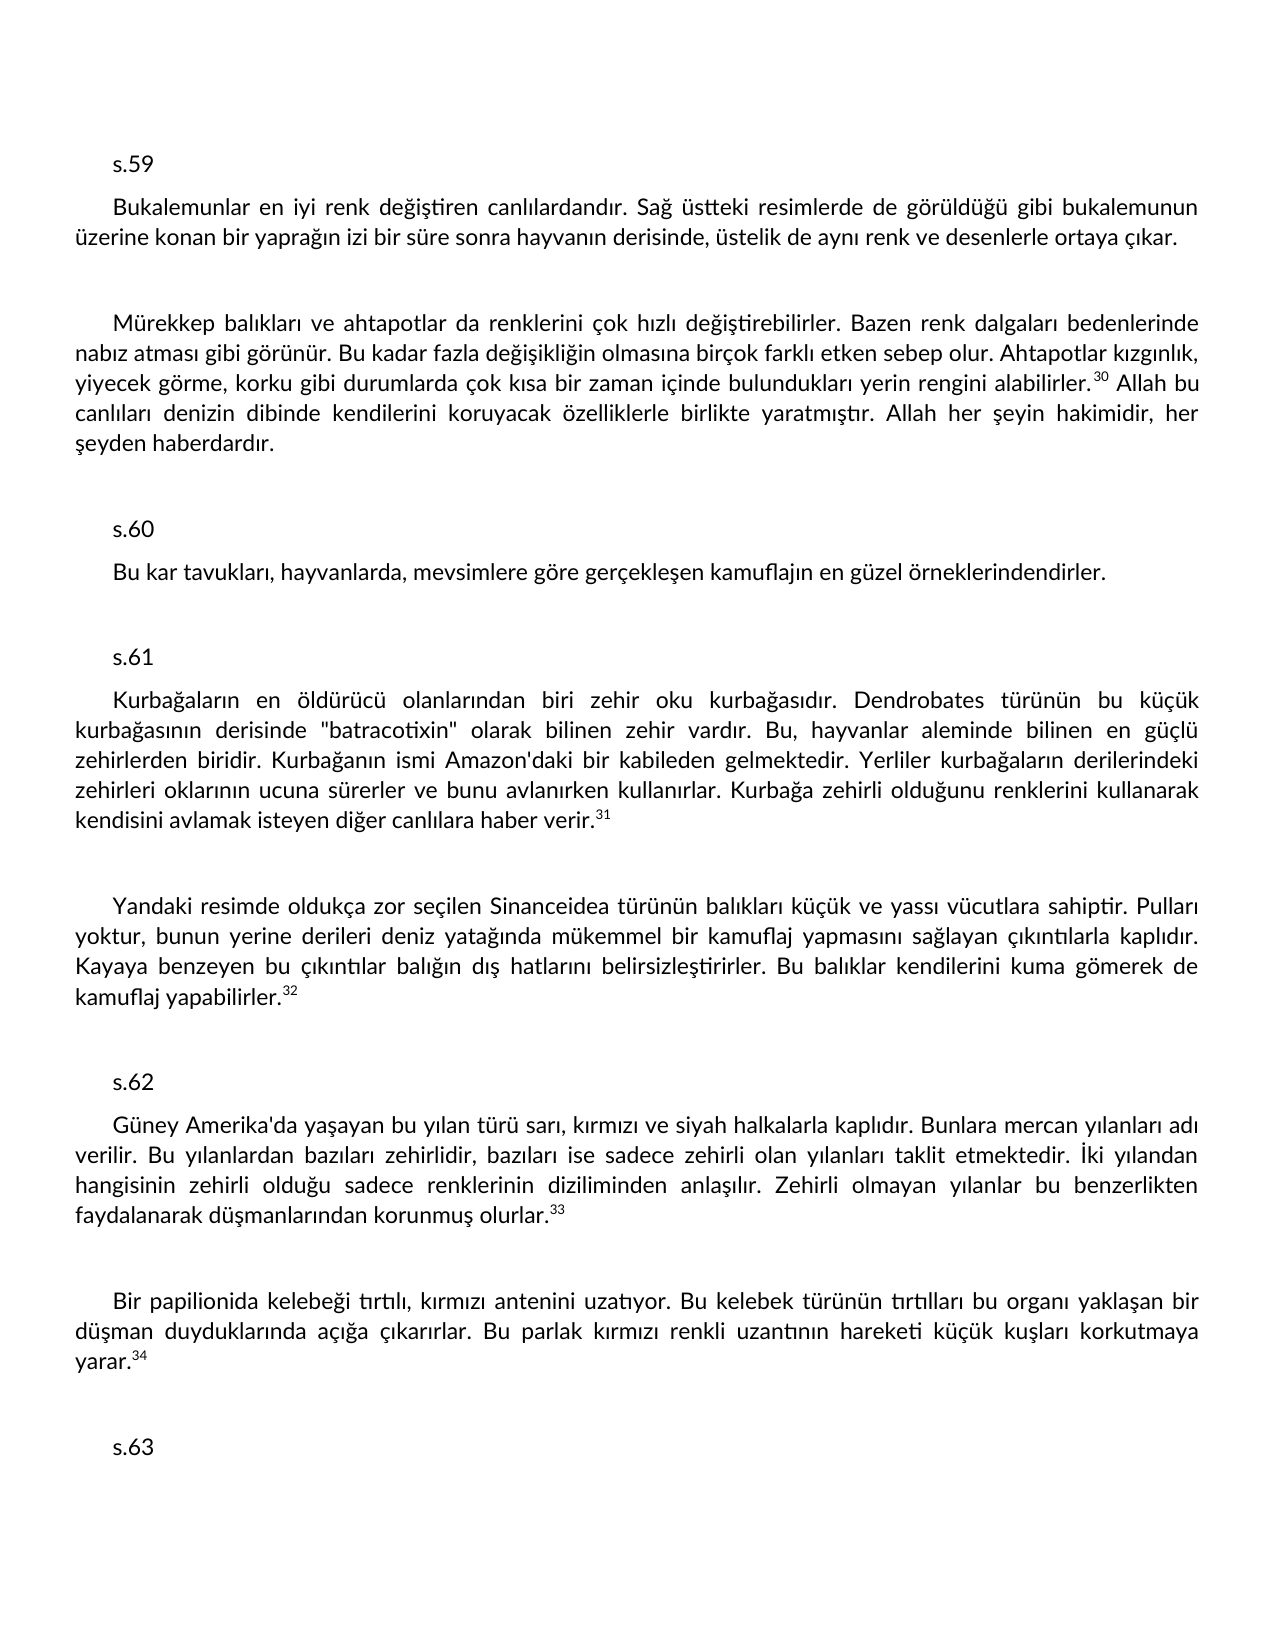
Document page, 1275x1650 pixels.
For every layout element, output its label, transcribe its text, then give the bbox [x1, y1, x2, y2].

text Bu kar tavukları, hayvanlarda, mevsimlere göre gerçekleşen kamuflajın en güzel örneklerindendirler. [75, 557, 1200, 585]
text Kurbağaların en öldürücü olanlarından biri zehir oku kurbağasıdır. Dendrobates türünün bu küçük kurbağasının derisinde "batracotixin" olarak bilinen zehir vardır. Bu, hayvanlar aleminde bilinen en güçlü zehirlerden biridir. Kurbağanın ismi Amazon'daki bir kabileden gelmektedir. Yerliler kurbağaların derilerindeki zehirleri oklarının ucuna sürerler ve bunu avlanırken kullanırlar. Kurbağa zehirli olduğunu renklerini kullanarak kendisini avlamak isteyen diğer canlılara haber verir.31 [75, 685, 1200, 834]
text s.61 [75, 643, 1200, 670]
text s.60 [75, 514, 1200, 542]
text Bir papilionida kelebeği tırtılı, kırmızı antenini uzatıyor. Bu kelebek türünün tırtılları bu organı yaklaşan bir düşman duyduklarında açığa çıkarırlar. Bu parlak kırmızı renkli uzantının hareketi küçük kuşları korkutmaya yarar.34 [75, 1286, 1200, 1374]
text s.63 [75, 1432, 1200, 1460]
text s.62 [75, 1068, 1200, 1095]
text s.59 [75, 150, 1200, 177]
text Güney Amerika'da yaşayan bu yılan türü sarı, kırmızı ve siyah halkalarla kaplıdır. Bunlara mercan yılanları adı verilir. Bu yılanlardan bazıları zehirlidir, bazıları ise sadece zehirli olan yılanları taklit etmektedir. İki yılandan hangisinin zehirli olduğu sadece renklerinin diziliminden anlaşılır. Zehirli olmayan yılanlar bu benzerlikten faydalanarak düşmanlarından korunmuş olurlar.33 [75, 1110, 1200, 1228]
text Bukalemunlar en iyi renk değiştiren canlılardandır. Sağ üstteki resimlerde de görüldüğü gibi bukalemunun üzerine konan bir yaprağın izi bir süre sonra hayvanın derisinde, üstelik de aynı renk ve desenlerle ortaya çıkar. [75, 193, 1200, 250]
text Mürekkep balıkları ve ahtapotlar da renklerini çok hızlı değiştirebilirler. Bazen renk dalgaları bedenlerinde nabız atması gibi görünür. Bu kadar fazla değişikliğin olmasına birçok farklı etken sebep olur. Ahtapotlar kızgınlık, yiyecek görme, korku gibi durumlarda çok kısa bir zaman içinde bulundukları yerin rengini alabilirler.30 Allah bu canlıları denizin dibinde kendilerini koruyacak özelliklerle birlikte yaratmıştır. Allah her şeyin hakimidir, her şeyden haberdardır. [75, 308, 1200, 457]
text Yandaki resimde oldukça zor seçilen Sinanceidea türünün balıkları küçük ve yassı vücutlara sahiptir. Pulları yoktur, bunun yerine derileri deniz yatağında mükemmel bir kamuflaj yapmasını sağlayan çıkıntılarla kaplıdır. Kayaya benzeyen bu çıkıntılar balığın dış hatlarını belirsizleştirirler. Bu balıklar kendilerini kuma gömerek de kamuflaj yapabilirler.32 [75, 892, 1200, 1010]
